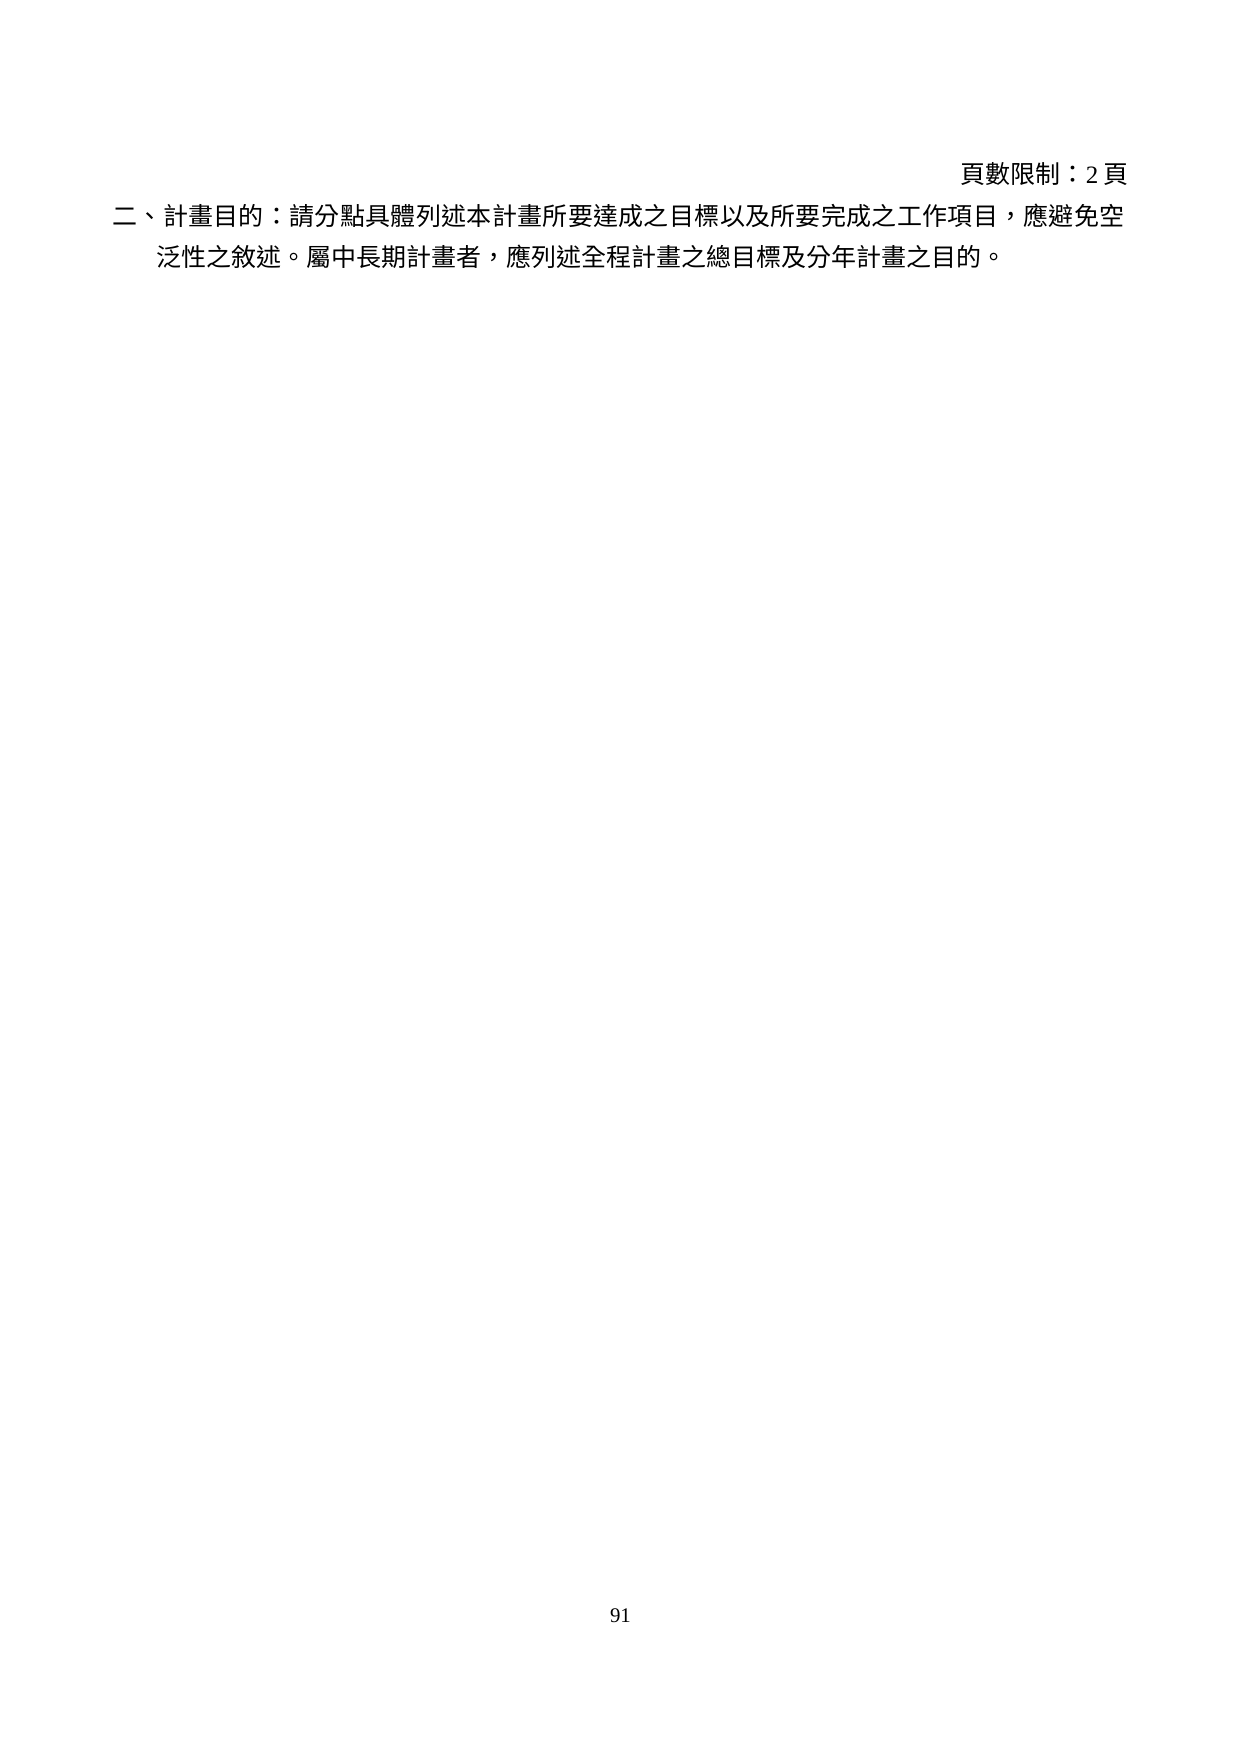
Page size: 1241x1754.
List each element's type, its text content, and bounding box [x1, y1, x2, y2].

text 頁數限制：2頁 [112, 150, 1128, 192]
text 二、計畫目的：請分點具體列述本計畫所要達成之目標以及所要完成之工作項目，應避免空泛性之敘述。屬中長期計畫者，應列述全程計畫之總目標及分年計畫之目的。 [112, 192, 1128, 275]
